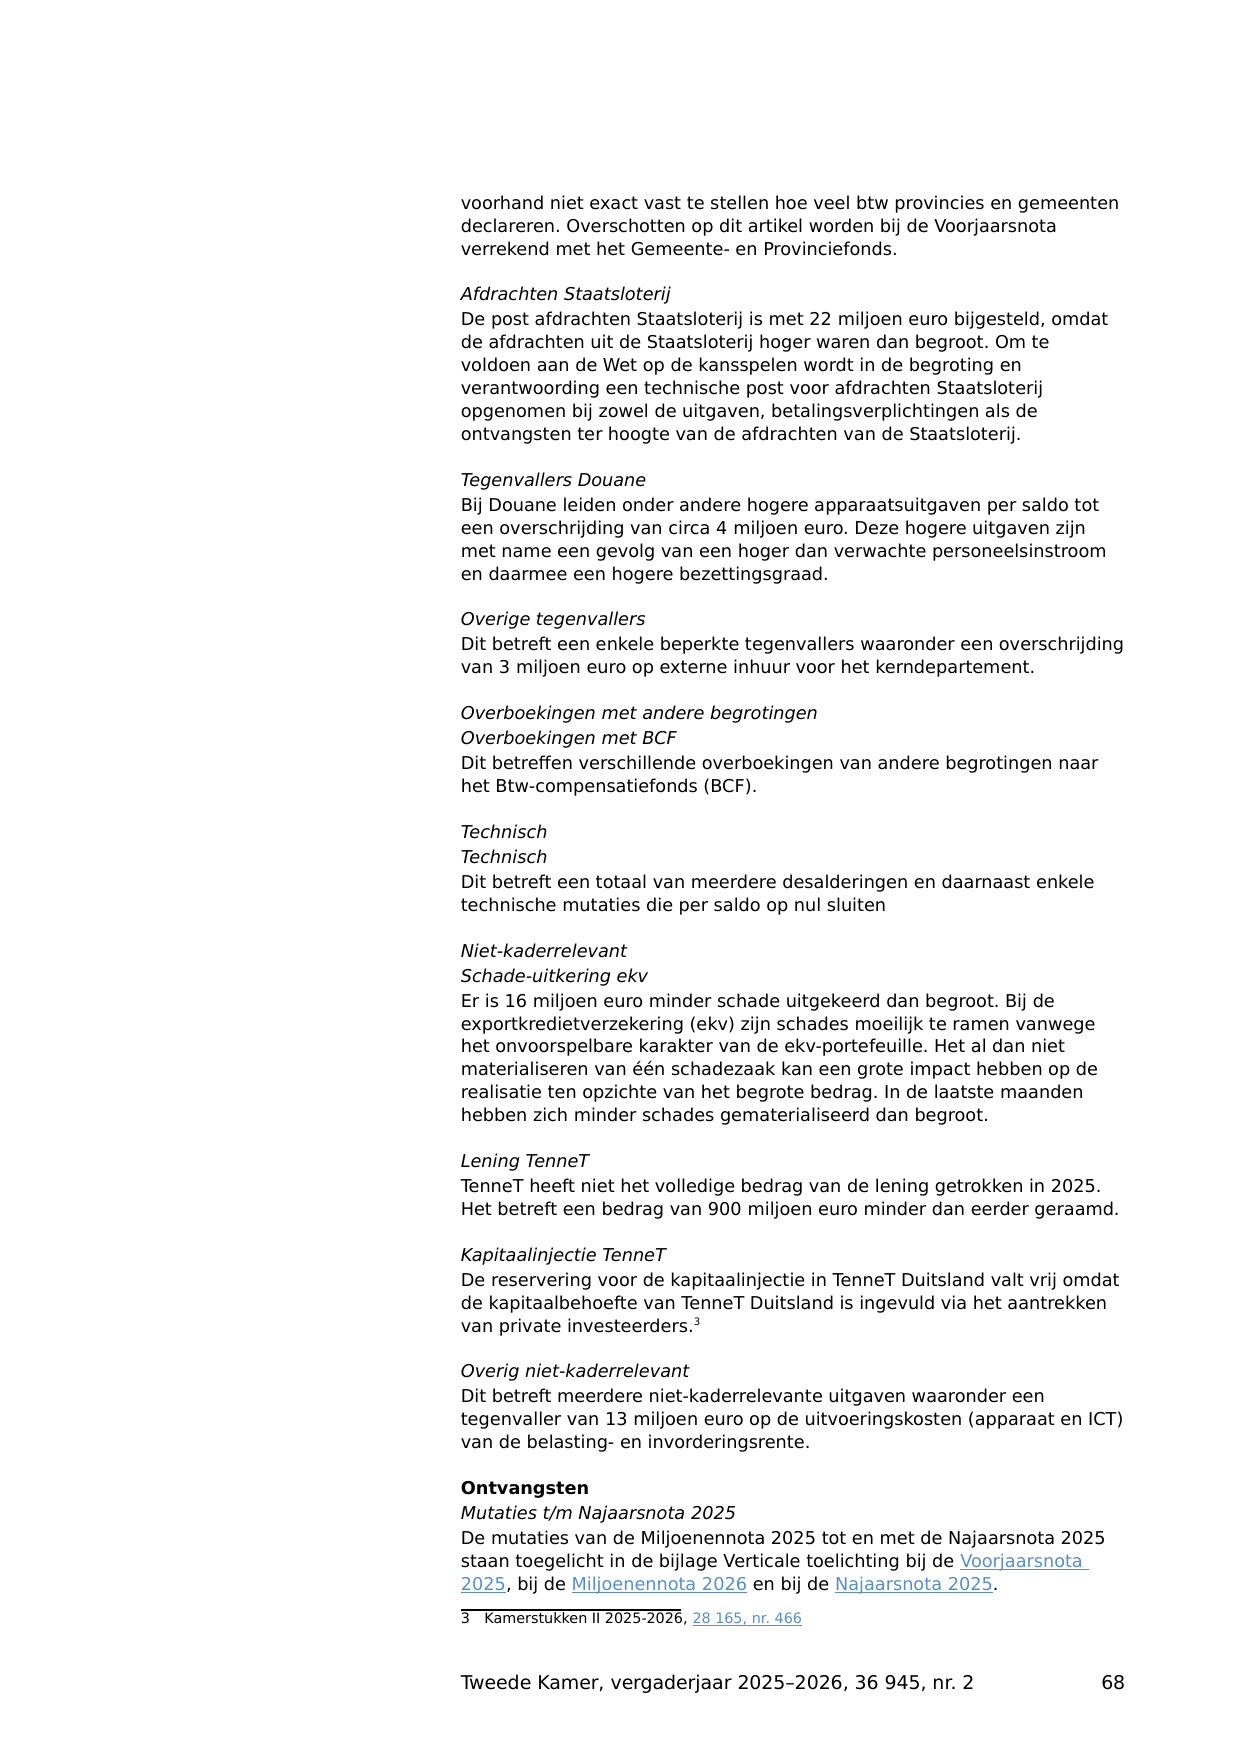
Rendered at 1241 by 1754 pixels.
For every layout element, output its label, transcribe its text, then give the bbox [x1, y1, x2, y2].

text Dit betreft een enkele beperkte tegenvallers waaronder een overschrijding van 3 miljoen euro op externe inhuur voor het kerndepartement. [461, 632, 1125, 678]
text De mutaties van de Miljoenennota 2025 tot en met de Najaarsnota 2025 staan toegelicht in de bijlage Verticale toelichting bij de Voorjaarsnota 2025, bij de Miljoenennota 2026 en bij de Najaarsnota 2025. [461, 1526, 1125, 1595]
text Kapitaalinjectie TenneT [461, 1243, 1125, 1266]
text Overig niet-kaderrelevant [461, 1359, 1125, 1382]
text Lening TenneT [461, 1149, 1125, 1172]
text Ontvangsten [461, 1476, 1125, 1499]
text Bij Douane leiden onder andere hogere apparaatsuitgaven per saldo tot een overschrijding van circa 4 miljoen euro. Deze hogere uitgaven zijn met name een gevolg van een hoger dan verwachte personeelsinstroom en daarmee een hogere bezettingsgraad. [461, 493, 1125, 584]
text TenneT heeft niet het volledige bedrag van de lening getrokken in 2025. Het betreft een bedrag van 900 miljoen euro minder dan eerder geraamd. [461, 1174, 1125, 1220]
text Technisch [461, 845, 1125, 868]
text Overige tegenvallers [461, 607, 1125, 630]
text Dit betreft een totaal van meerdere desalderingen en daarnaast enkele technische mutaties die per saldo op nul sluiten [461, 870, 1125, 916]
text De post afdrachten Staatsloterĳ is met 22 miljoen euro bĳgesteld, omdat de afdrachten uit de Staatsloterĳ hoger waren dan begroot. Om te voldoen aan de Wet op de kansspelen wordt in de begroting en verantwoording een technische post voor afdrachten Staatsloterĳ opgenomen bĳ zowel de uitgaven, betalingsverplichtingen als de ontvangsten ter hoogte van de afdrachten van de Staatsloterĳ. [461, 307, 1125, 445]
text Mutaties t/m Najaarsnota 2025 [461, 1501, 1125, 1524]
text Overboekingen met andere begrotingen [461, 701, 1125, 724]
text De reservering voor de kapitaalinjectie in TenneT Duitsland valt vrij omdat de kapitaalbehoefte van TenneT Duitsland is ingevuld via het aantrekken van private investeerders. [461, 1268, 1125, 1337]
text Dit betreffen verschillende overboekingen van andere begrotingen naar het Btw-compensatiefonds (BCF). [461, 751, 1125, 797]
text Tegenvallers Douane [461, 468, 1125, 491]
text Schade-uitkering ekv [461, 964, 1125, 987]
text Dit betreft meerdere niet-kaderrelevante uitgaven waaronder een tegenvaller van 13 miljoen euro op de uitvoeringskosten (apparaat en ICT) van de belasting- en invorderingsrente. [461, 1384, 1125, 1453]
text Overboekingen met BCF [461, 726, 1125, 749]
text Technisch [461, 820, 1125, 843]
text Niet-kaderrelevant [461, 939, 1125, 962]
text Afdrachten Staatsloterij [461, 282, 1125, 305]
text Er is 16 miljoen euro minder schade uitgekeerd dan begroot. Bĳ de exportkredietverzekering (ekv) zĳn schades moeilĳk te ramen vanwege het onvoorspelbare karakter van de ekv-portefeuille. Het al dan niet materialiseren van één schadezaak kan een grote impact hebben op de realisatie ten opzichte van het begrote bedrag. In de laatste maanden hebben zich minder schades gematerialiseerd dan begroot. [461, 989, 1125, 1126]
text __Kamerstukken II 2025-2026, 28 165, nr. 466 [461, 1610, 1125, 1627]
text voorhand niet exact vast te stellen hoe veel btw provincies en gemeenten declareren. Overschotten op dit artikel worden bĳ de Voorjaarsnota verrekend met het Gemeente- en Provinciefonds. [461, 191, 1125, 259]
